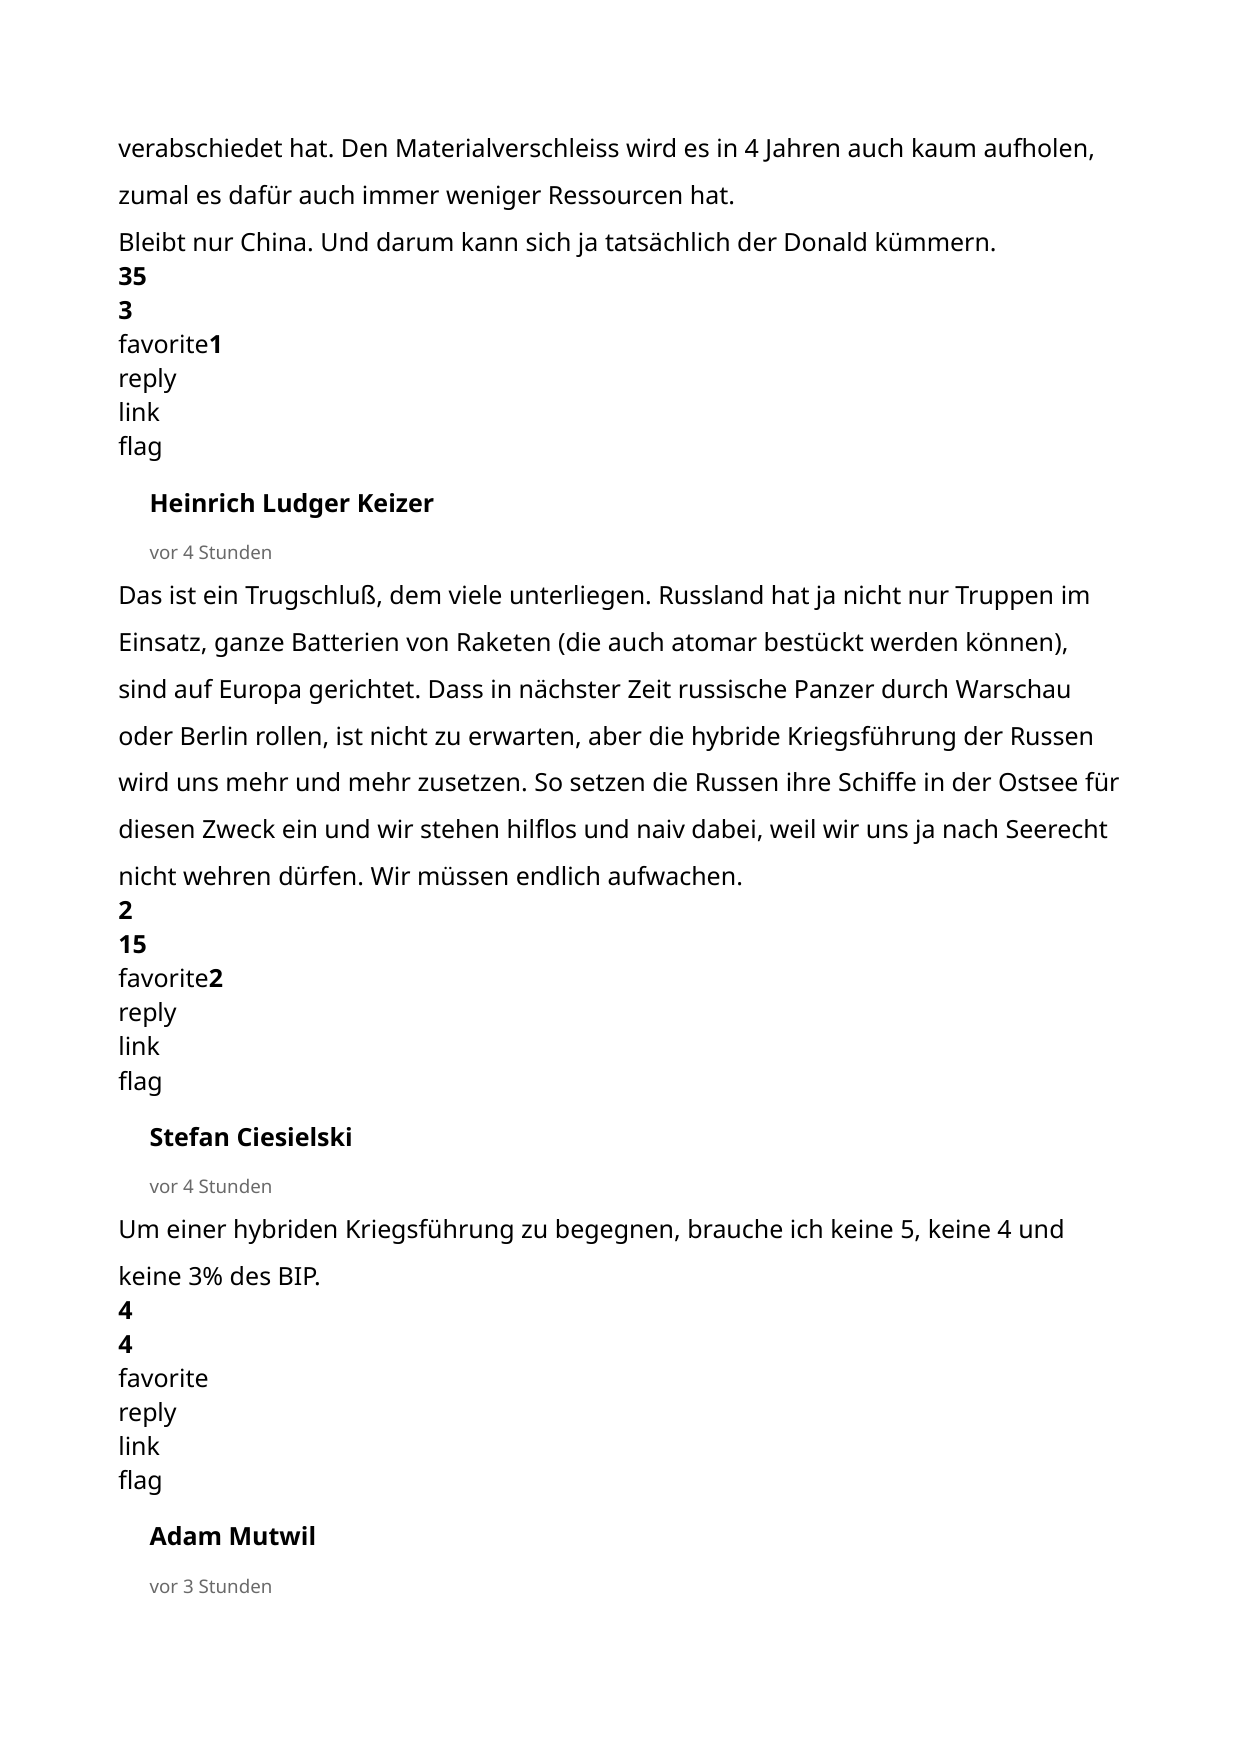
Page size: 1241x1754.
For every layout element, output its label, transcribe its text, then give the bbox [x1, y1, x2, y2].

text vor 4 Stunden [149, 535, 1122, 565]
text Um einer hybriden Kriegsführung zu begegnen, brauche ich keine 5, keine 4 und keine 3% des BIP. [118, 1199, 1122, 1292]
text 2 [118, 893, 1122, 927]
text link [118, 395, 1122, 429]
text flag [118, 1063, 1122, 1097]
text 4 [118, 1327, 1122, 1361]
text Das ist ein Trugschluß, dem viele unterliegen. Russland hat ja nicht nur Truppen im Einsatz, ganze Batterien von Raketen (die auch atomar bestückt werden können), sind auf Europa gerichtet. Dass in nächster Zeit russische Panzer durch Warschau oder Berlin rollen, ist nicht zu erwarten, aber die hybride Kriegsführung der Russen wird uns mehr und mehr zusetzen. So setzen die Russen ihre Schiffe in der Ostsee für diesen Zweck ein und wir stehen hilflos und naiv dabei, weil wir uns ja nach Seerecht nicht wehren dürfen. Wir müssen endlich aufwachen. [118, 565, 1122, 893]
text verabschiedet hat. Den Materialverschleiss wird es in 4 Jahren auch kaum aufholen, zumal es dafür auch immer weniger Ressourcen hat. Bleibt nur China. Und darum kann sich ja tatsächlich der Donald kümmern. [118, 118, 1122, 259]
text flag [118, 429, 1122, 463]
text 35 [118, 259, 1122, 293]
text flag [118, 1463, 1122, 1497]
text Adam Mutwil [149, 1512, 1114, 1553]
text favorite [118, 1361, 1122, 1395]
text reply [118, 995, 1122, 1029]
text 3 [118, 293, 1122, 327]
text Stefan Ciesielski [149, 1113, 1114, 1153]
text favorite1 [118, 327, 1122, 361]
text favorite2 [118, 961, 1122, 995]
text link [118, 1029, 1122, 1063]
text 4 [118, 1292, 1122, 1327]
text vor 3 Stunden [149, 1569, 1122, 1598]
text link [118, 1429, 1122, 1463]
text 15 [118, 927, 1122, 961]
text reply [118, 1395, 1122, 1429]
text reply [118, 361, 1122, 395]
text Heinrich Ludger Keizer [149, 479, 1114, 519]
text vor 4 Stunden [149, 1169, 1122, 1199]
